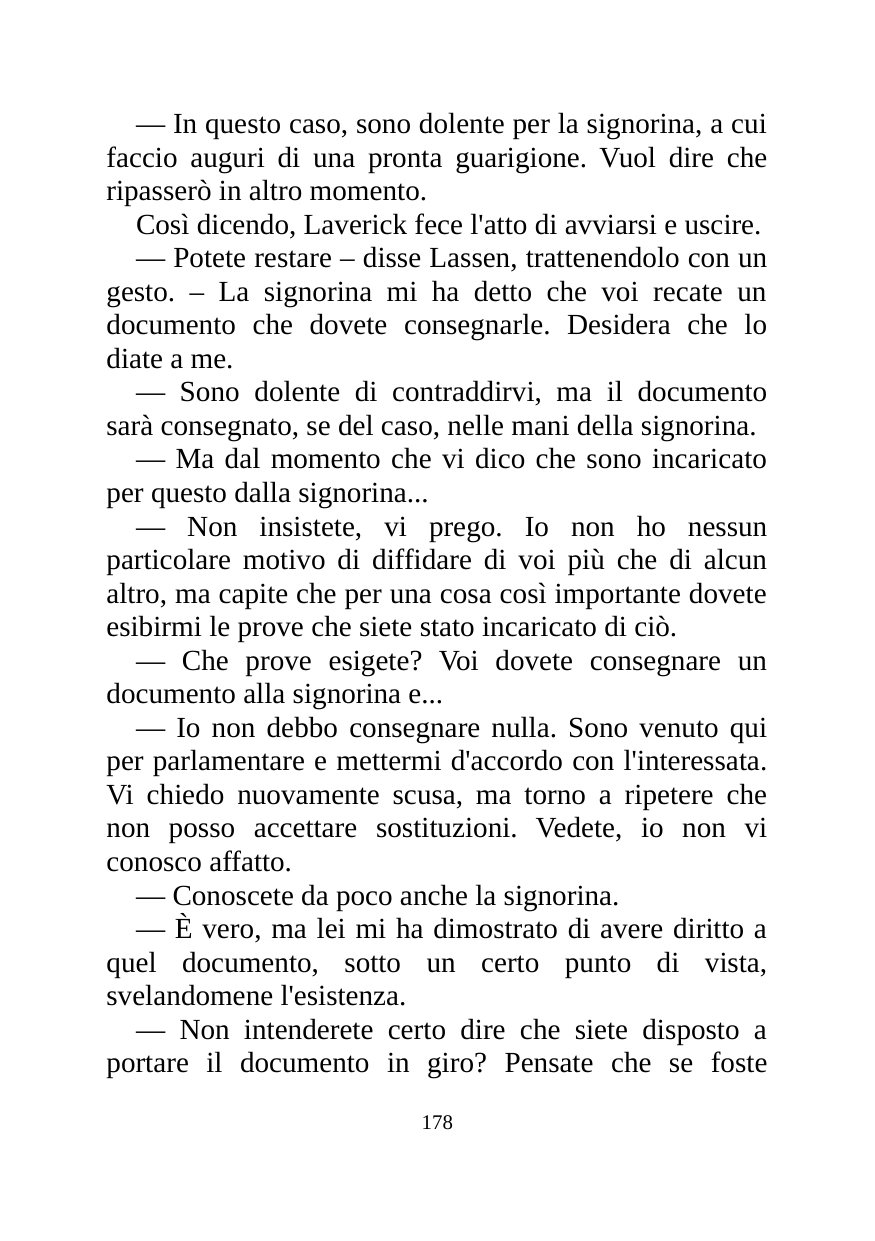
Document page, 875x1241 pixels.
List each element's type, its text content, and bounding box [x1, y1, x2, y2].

text — In questo caso, sono dolente per la signorina, a cui faccio auguri di una pronta guarigione. Vuol dire che ripasserò in altro momento. [106, 106, 768, 207]
text — Io non debbo consegnare nulla. Sono venuto qui per parlamentare e mettermi d'accordo con l'interessata. Vi chiedo nuovamente scusa, ma torno a ripetere che non posso accettare sostituzioni. Vedete, io non vi conosco affatto. [106, 710, 768, 878]
text — È vero, ma lei mi ha dimostrato di avere diritto a quel documento, sotto un certo punto di vista, svelandomene l'esistenza. [106, 911, 768, 1012]
text — Non intenderete certo dire che siete disposto a portare il documento in giro? Pensate che se foste [106, 1012, 768, 1079]
text Così dicendo, Laverick fece l'atto di avviarsi e uscire. [106, 207, 768, 240]
text — Non insistete, vi prego. Io non ho nessun particolare motivo di diffidare di voi più che di alcun altro, ma capite che per una cosa così importante dovete esibirmi le prove che siete stato incaricato di ciò. [106, 509, 768, 643]
text — Sono dolente di contraddirvi, ma il documento sarà consegnato, se del caso, nelle mani della signorina. [106, 374, 768, 442]
text — Che prove esigete? Voi dovete consegnare un documento alla signorina e... [106, 643, 768, 710]
text — Ma dal momento che vi dico che sono incaricato per questo dalla signorina... [106, 442, 768, 509]
text — Potete restare – disse Lassen, trattenendolo con un gesto. – La signorina mi ha detto che voi recate un documento che dovete consegnarle. Desidera che lo diate a me. [106, 240, 768, 374]
text — Conoscete da poco anche la signorina. [106, 878, 768, 911]
